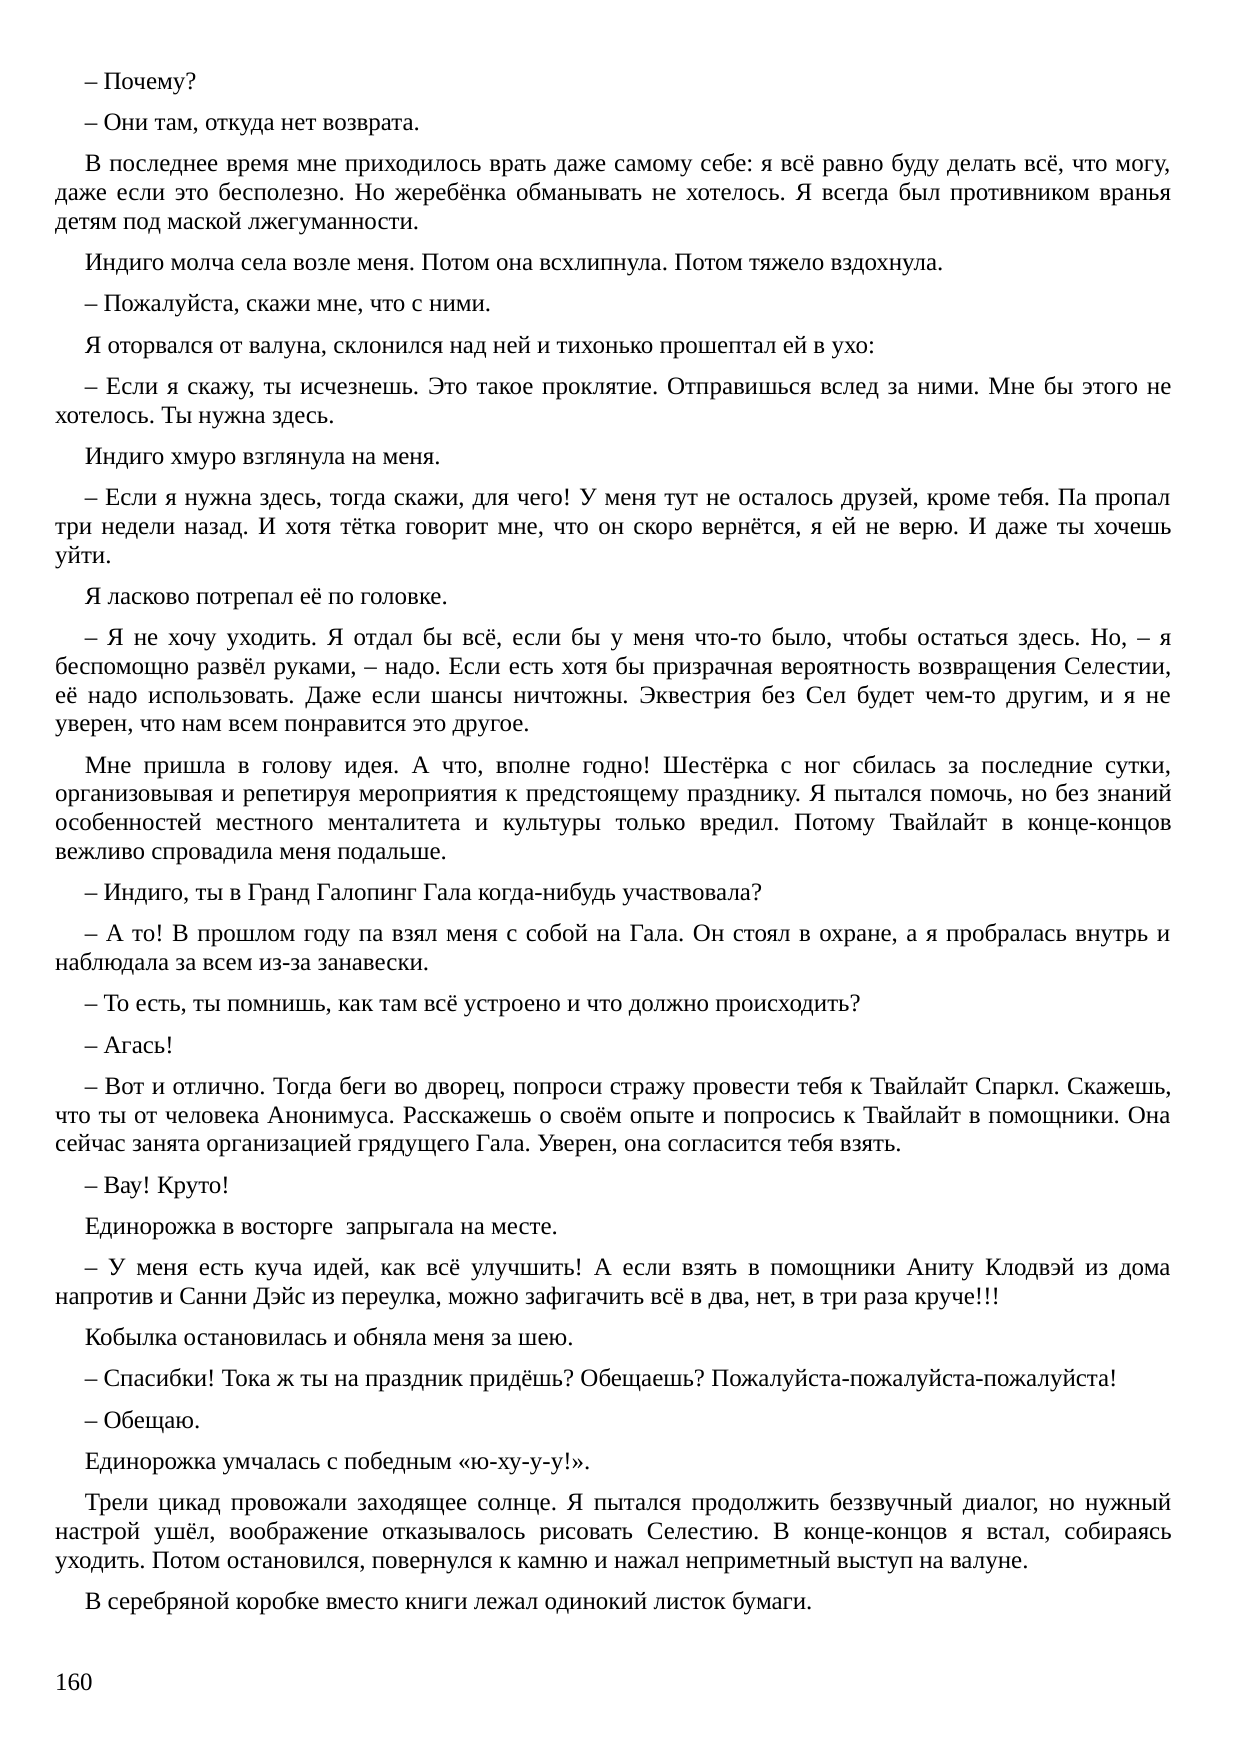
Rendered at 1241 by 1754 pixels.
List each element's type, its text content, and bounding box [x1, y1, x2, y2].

text – Я не хочу уходить. Я отдал бы всё, если бы у меня что-то было, чтобы остаться здесь. Но, – я беспомощно развёл руками, – надо. Если есть хотя бы призрачная вероятность возвращения Селестии, её надо использовать. Даже если шансы ничтожны. Эквестрия без Сел будет чем-то другим, и я не уверен, что нам всем понравится это другое. [55, 622, 1173, 737]
text Я оторвался от валуна, склонился над ней и тихонько прошептал ей в ухо: [55, 330, 1173, 358]
text – Обещаю. [55, 1405, 1173, 1433]
text – Пожалуйста, скажи мне, что с ними. [55, 288, 1173, 317]
text Кобылка остановилась и обняла меня за шею. [55, 1322, 1173, 1351]
text В серебряной коробке вместо книги лежал одинокий листок бумаги. [55, 1586, 1173, 1615]
text Мне пришла в голову идея. А что, вполне годно! Шестёрка с ног сбилась за последние сутки, организовывая и репетируя мероприятия к предстоящему празднику. Я пытался помочь, но без знаний особенностей местного менталитета и культуры только вредил. Потому Твайлайт в конце-концов вежливо спровадила меня подальше. [55, 750, 1173, 865]
text – Если я нужна здесь, тогда скажи, для чего! У меня тут не осталось друзей, кроме тебя. Па пропал три недели назад. И хотя тётка говорит мне, что он скоро вернётся, я ей не верю. И даже ты хочешь уйти. [55, 482, 1173, 568]
text Трели цикад провожали заходящее солнце. Я пытался продолжить беззвучный диалог, но нужный настрой ушёл, воображение отказывалось рисовать Селестию. В конце-концов я встал, собираясь уходить. Потом остановился, повернулся к камню и нажал неприметный выступ на валуне. [55, 1487, 1173, 1573]
text Индиго хмуро взглянула на меня. [55, 441, 1173, 470]
text Я ласково потрепал её по головке. [55, 581, 1173, 610]
text Единорожка умчалась с победным «ю-ху-у-у!». [55, 1446, 1173, 1475]
text – Спасибки! Тока ж ты на праздник придёшь? Обещаешь? Пожалуйста-пожалуйста-пожалуйста! [55, 1363, 1173, 1392]
text – Индиго, ты в Гранд Галопинг Гала когда-нибудь участвовала? [55, 877, 1173, 906]
text – У меня есть куча идей, как всё улучшить! А если взять в помощники Аниту Клодвэй из дома напротив и Санни Дэйс из переулка, можно зафигачить всё в два, нет, в три раза круче!!! [55, 1252, 1173, 1310]
text – То есть, ты помнишь, как там всё устроено и что должно происходить? [55, 988, 1173, 1017]
text В последнее время мне приходилось врать даже самому себе: я всё равно буду делать всё, что могу, даже если это бесполезно. Но жеребёнка обманывать не хотелось. Я всегда был противником вранья детям под маской лжегуманности. [55, 148, 1173, 235]
text – Вау! Круто! [55, 1170, 1173, 1198]
text – Агась! [55, 1030, 1173, 1058]
text – Они там, откуда нет возврата. [55, 107, 1173, 136]
text Индиго молча села возле меня. Потом она всхлипнула. Потом тяжело вздохнула. [55, 247, 1173, 276]
text Единорожка в восторге запрыгала на месте. [55, 1211, 1173, 1240]
text – А то! В прошлом году па взял меня с собой на Гала. Он стоял в охране, а я пробралась внутрь и наблюдала за всем из-за занавески. [55, 918, 1173, 976]
text – Если я скажу, ты исчезнешь. Это такое проклятие. Отправишься вслед за ними. Мне бы этого не хотелось. Ты нужна здесь. [55, 371, 1173, 428]
text – Вот и отлично. Тогда беги во дворец, попроси стражу провести тебя к Твайлайт Спаркл. Скажешь, что ты от человека Анонимуса. Расскажешь о своём опыте и попросись к Твайлайт в помощники. Она сейчас занята организацией грядущего Гала. Уверен, она согласится тебя взять. [55, 1071, 1173, 1157]
text – Почему? [55, 66, 1173, 95]
